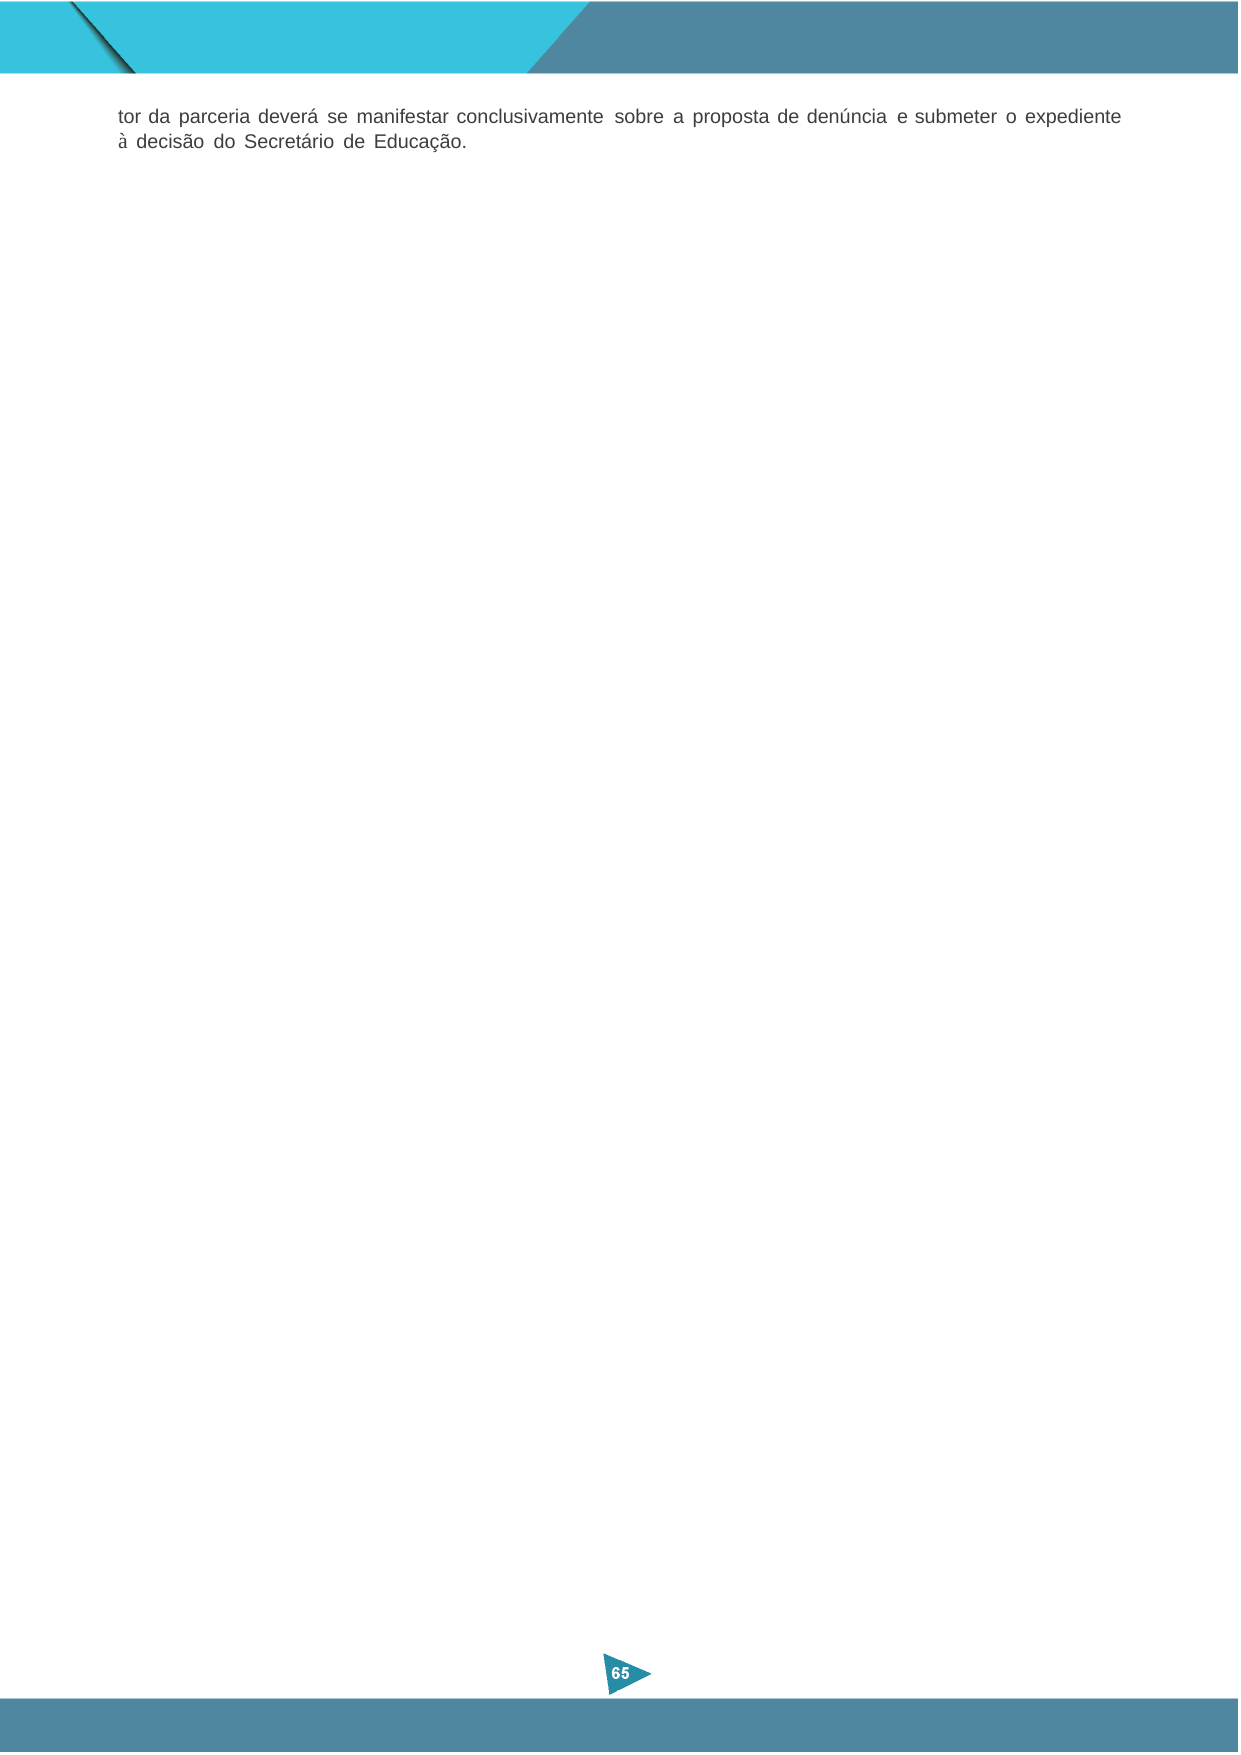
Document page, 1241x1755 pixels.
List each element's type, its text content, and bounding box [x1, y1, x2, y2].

text tor da parceria deverá se manifestar conclusivamente sobre a proposta de denúncia e submeter o expediente à decisão do Secretário de Educação. [118, 104, 1123, 154]
